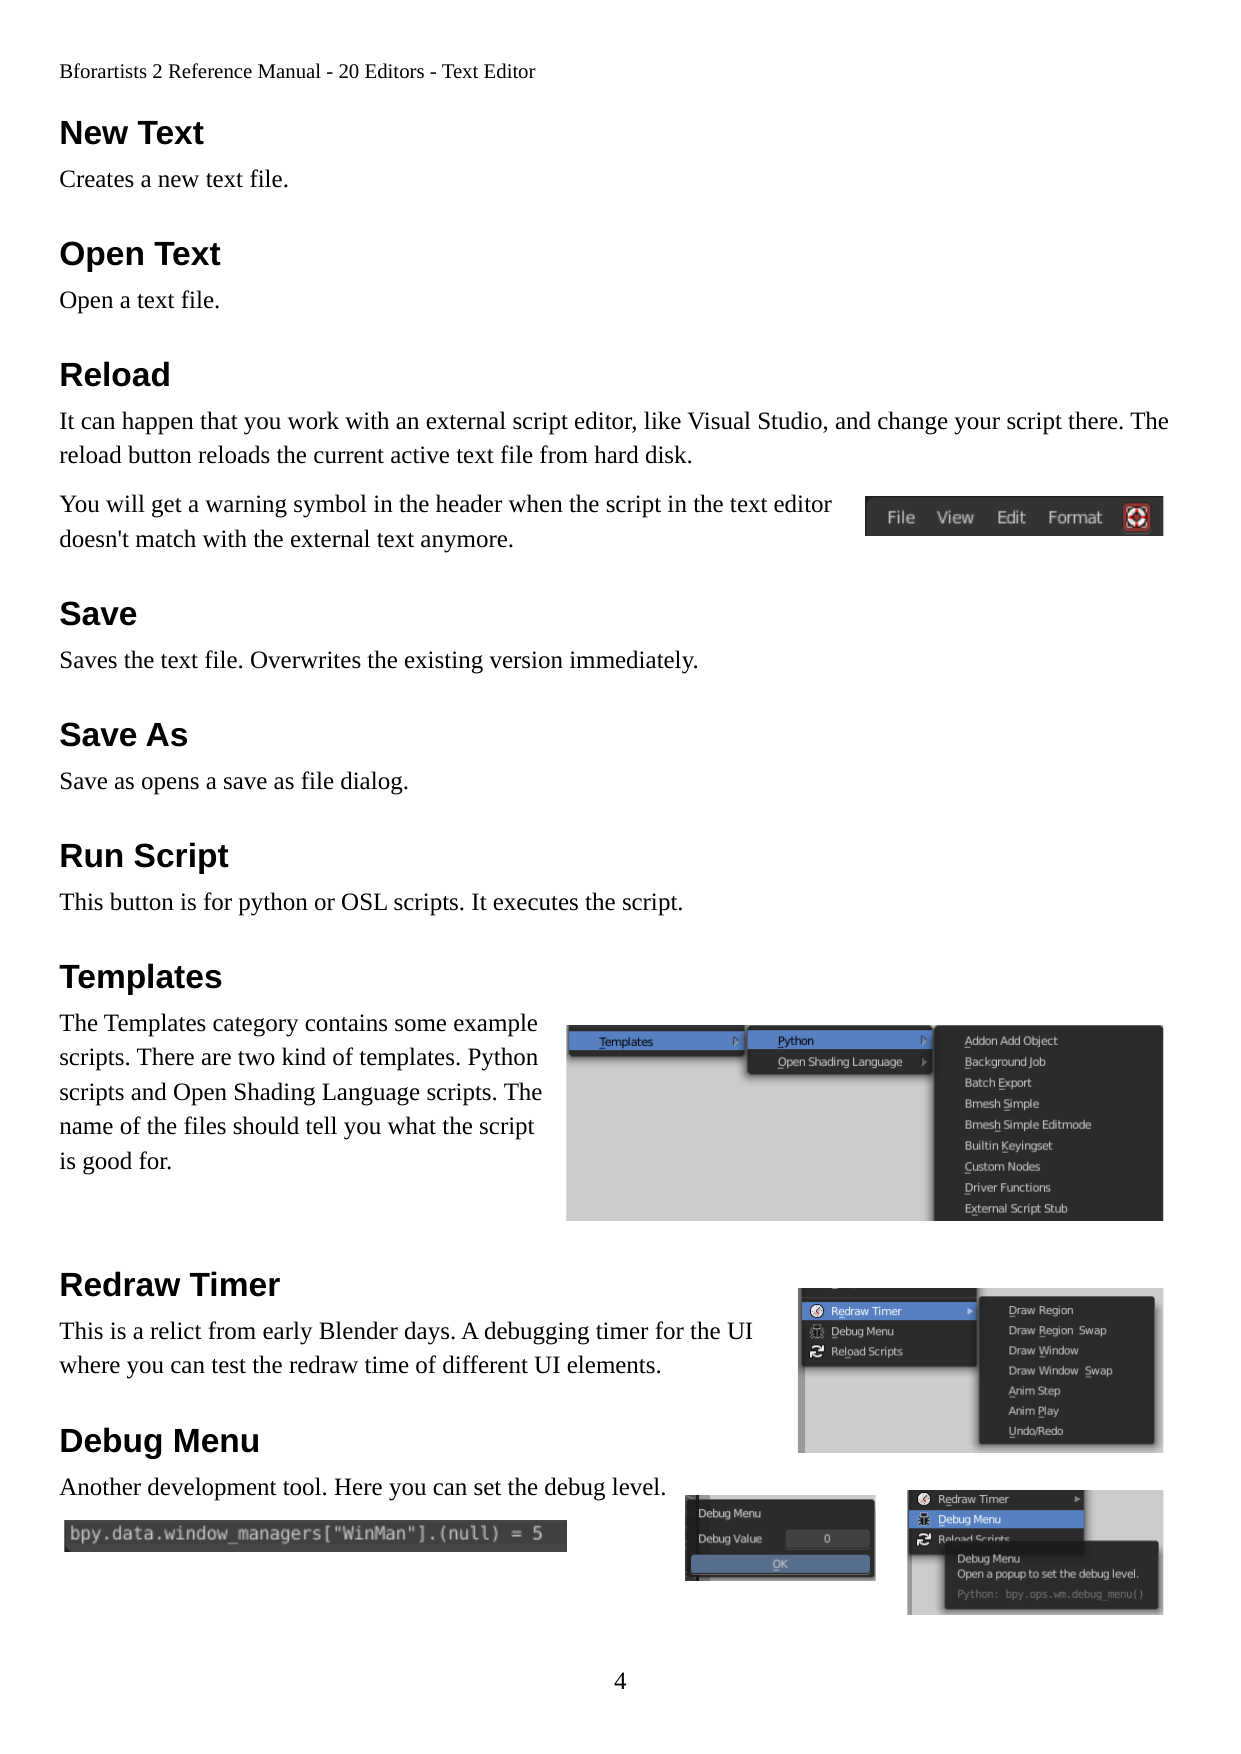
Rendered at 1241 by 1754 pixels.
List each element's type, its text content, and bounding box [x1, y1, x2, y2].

text Creates a new text file. [59, 164, 1181, 192]
text This button is for python or OSL scripts. It executes the script. [59, 887, 1181, 916]
text Saves the text file. Overwrites the existing version immediately. [59, 645, 1181, 674]
picture [797, 1288, 1164, 1453]
text The Templates category contains some example scripts. There are two kind of templates. Python scripts and Open Shading Language scripts. The name of the files should tell you what the script is good for. [59, 1008, 1181, 1175]
picture [64, 1520, 567, 1552]
text You will get a warning symbol in the header when the script in the text editor doesn't match with the external text anymore. [59, 489, 1181, 553]
text This is a relict from early Blender days. A debugging timer for the UI where you can test the redraw time of different UI elements. [59, 1316, 797, 1379]
subtitle Templates [59, 957, 1181, 996]
subtitle Redraw Timer [59, 1265, 1181, 1303]
subtitle Save As [59, 715, 1181, 753]
text Another development tool. Here you can set the debug level. [59, 1472, 1181, 1500]
picture [907, 1490, 1164, 1615]
picture [685, 1495, 876, 1581]
text It can happen that you work with an external script editor, like Visual Studio, and change your script there. The reload button reloads the current active text file from hard disk. [59, 406, 1181, 469]
text Open a text file. [59, 285, 1181, 313]
subtitle Debug Menu [59, 1420, 1181, 1459]
subtitle Save [59, 594, 1181, 632]
subtitle New Text [59, 113, 1181, 151]
subtitle Open Text [59, 234, 1181, 272]
text Save as opens a save as file dialog. [59, 766, 1181, 795]
subtitle Run Script [59, 836, 1181, 874]
subtitle Reload [59, 355, 1181, 393]
picture [566, 1025, 1164, 1221]
picture [865, 496, 1164, 536]
